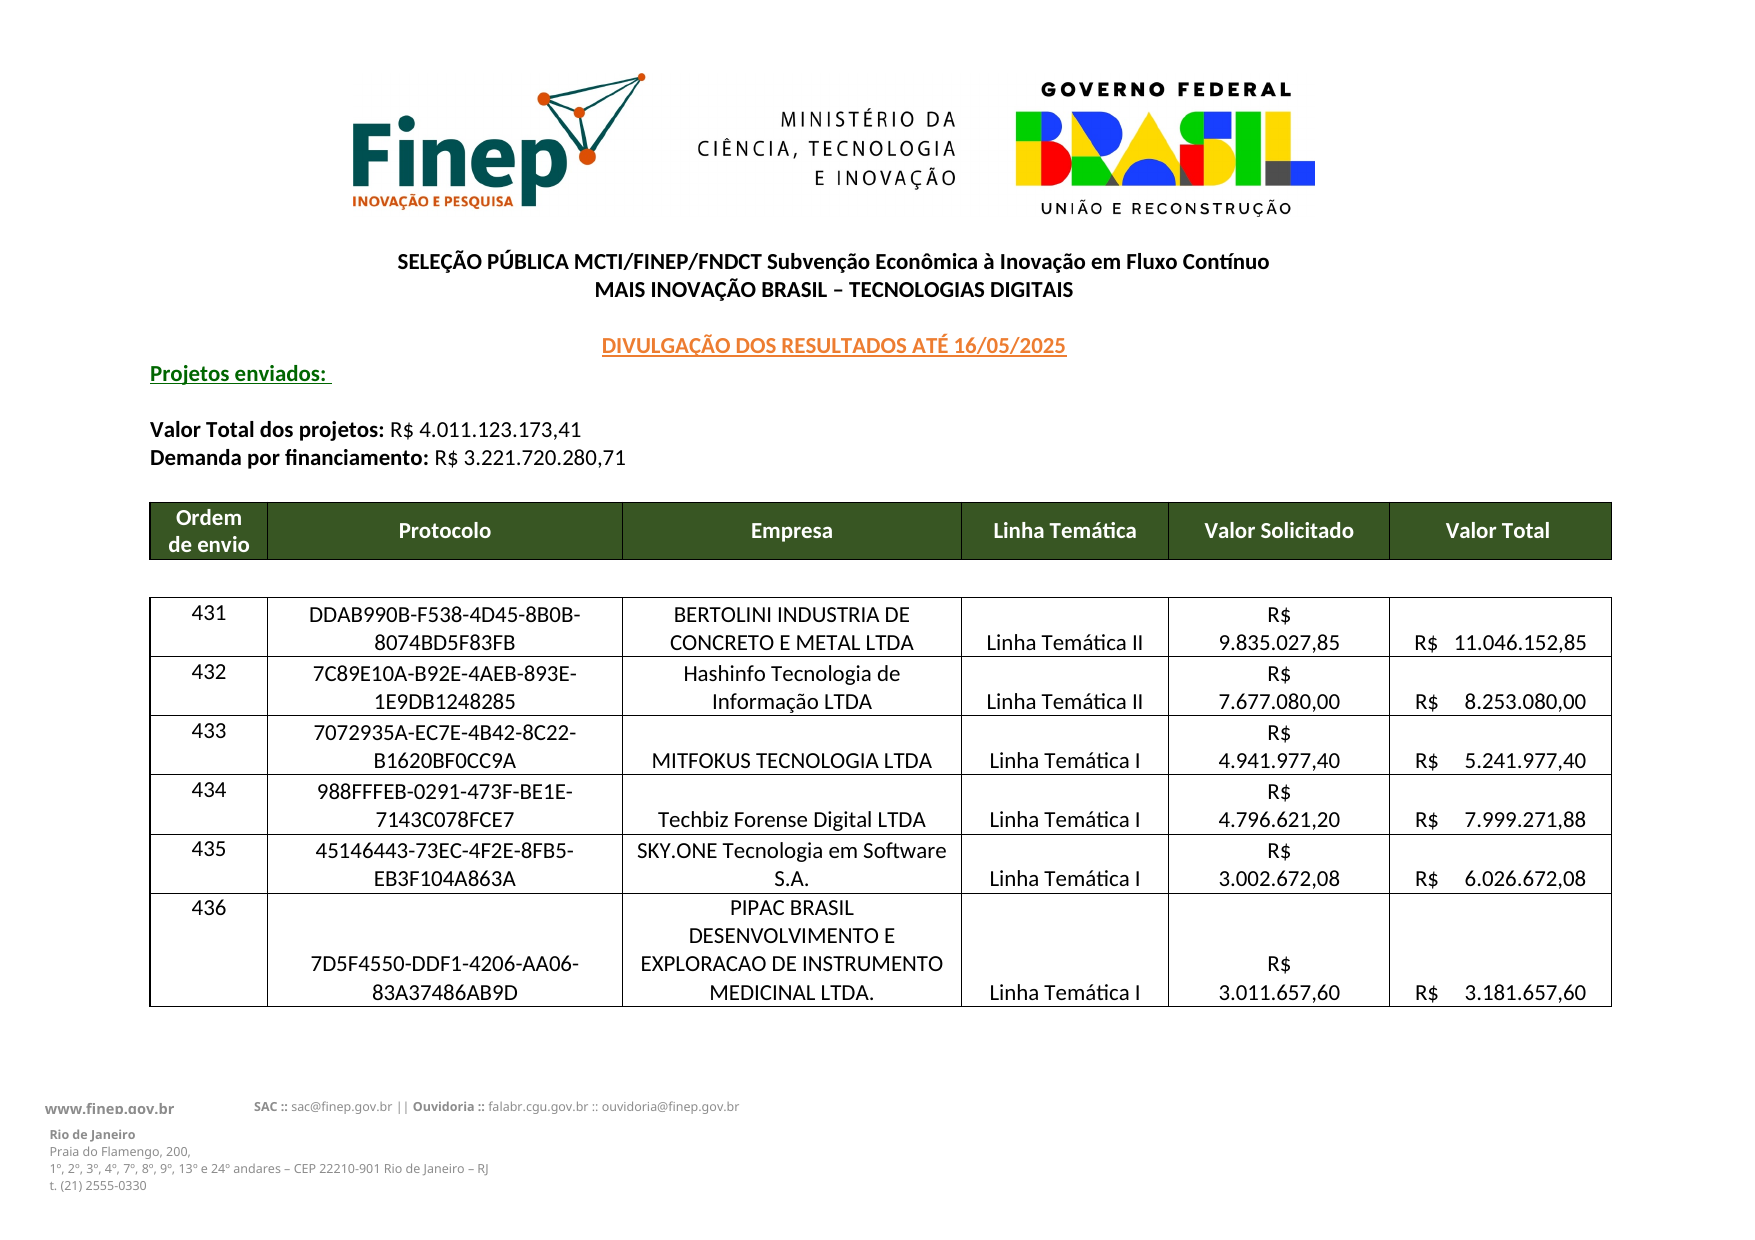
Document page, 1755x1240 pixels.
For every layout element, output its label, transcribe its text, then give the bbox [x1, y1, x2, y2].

table_cell R$ 8.253.080,00 [1390, 657, 1611, 715]
table_cell MITFOKUS TECNOLOGIA LTDA [623, 716, 961, 774]
table_cell 7D5F4550-DDF1-4206-AA06-83A37486AB9D [268, 894, 622, 1006]
table_cell R$ 6.026.672,08 [1390, 835, 1611, 892]
table_cell Linha Temática I [962, 894, 1168, 1006]
table_cell 432 [151, 657, 267, 715]
table_cell BERTOLINI INDUSTRIA DE CONCRETO E METAL LTDA [623, 598, 961, 656]
table_cell R$ 11.046.152,85 [1390, 598, 1611, 656]
table_cell DDAB990B-F538-4D45-8B0B-8074BD5F83FB [268, 598, 622, 656]
table_cell R$ 4.796.621,20 [1169, 775, 1389, 833]
table_cell R$ 7.999.271,88 [1390, 775, 1611, 833]
table_cell 435 [151, 835, 267, 892]
table_cell R$ 3.181.657,60 [1390, 894, 1611, 1006]
table_cell Linha Temática I [962, 775, 1168, 833]
table_cell R$ 4.941.977,40 [1169, 716, 1389, 774]
table_cell 7072935A-EC7E-4B42-8C22-B1620BF0CC9A [268, 716, 622, 774]
table_cell PIPAC BRASIL DESENVOLVIMENTO E EXPLORACAO DE INSTRUMENTO MEDICINAL LTDA. [623, 894, 961, 1006]
table_cell R$ 9.835.027,85 [1169, 598, 1389, 656]
table_cell 433 [151, 716, 267, 774]
table_cell R$ 5.241.977,40 [1390, 716, 1611, 774]
table_cell R$ 7.677.080,00 [1169, 657, 1389, 715]
table_cell Hashinfo Tecnologia de Informação LTDA [623, 657, 961, 715]
table_cell 434 [151, 775, 267, 833]
table_cell R$ 3.011.657,60 [1169, 894, 1389, 1006]
table_cell R$ 3.002.672,08 [1169, 835, 1389, 892]
table_cell 7C89E10A-B92E-4AEB-893E-1E9DB1248285 [268, 657, 622, 715]
table_cell Linha Temática II [962, 657, 1168, 715]
table_cell 988FFFEB-0291-473F-BE1E-7143C078FCE7 [268, 775, 622, 833]
table_cell 431 [151, 598, 267, 656]
table_cell 436 [151, 894, 267, 1006]
table_cell SKY.ONE Tecnologia em Software S.A. [623, 835, 961, 892]
table_cell Linha Temática I [962, 716, 1168, 774]
table_cell Linha Temática I [962, 835, 1168, 892]
table_cell 45146443-73EC-4F2E-8FB5-EB3F104A863A [268, 835, 622, 892]
table_cell Linha Temática II [962, 598, 1168, 656]
table_cell Techbiz Forense Digital LTDA [623, 775, 961, 833]
